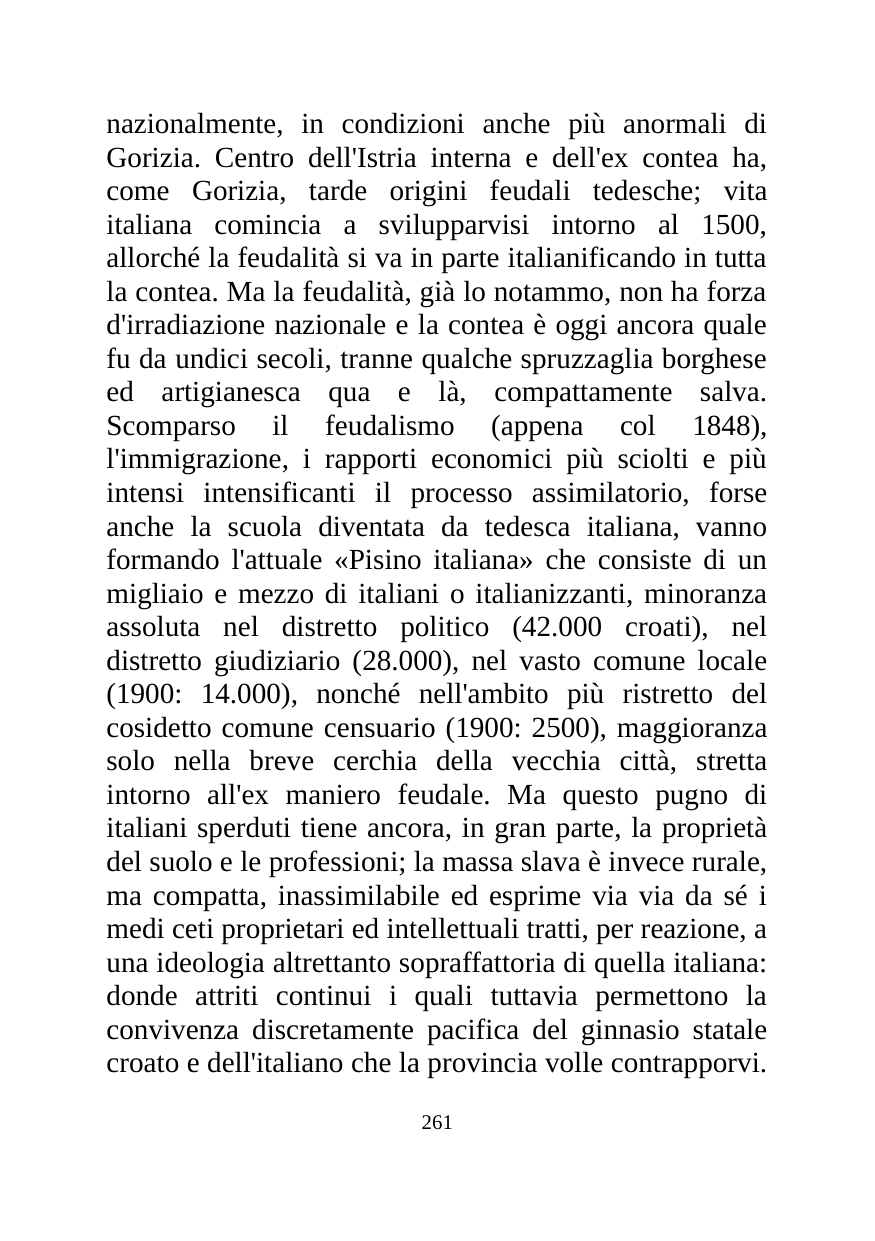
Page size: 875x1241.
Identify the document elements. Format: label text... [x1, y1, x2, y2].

text nazionalmente, in condizioni anche più anormali di Gorizia. Centro dell'Istria interna e dell'ex contea ha, come Gorizia, tarde origini feudali tedesche; vita italiana comincia a svilupparvisi intorno al 1500, allorché la feudalità si va in parte italianificando in tutta la contea. Ma la feudalità, già lo notammo, non ha forza d'irradiazione nazionale e la contea è oggi ancora quale fu da undici secoli, tranne qualche spruzzaglia borghese ed artigianesca qua e là, compattamente salva. Scomparso il feudalismo (appena col 1848), l'immigrazione, i rapporti economici più sciolti e più intensi intensificanti il processo assimilatorio, forse anche la scuola diventata da tedesca italiana, vanno formando l'attuale «Pisino italiana» che consiste di un migliaio e mezzo di italiani o italianizzanti, minoranza assoluta nel distretto politico (42.000 croati), nel distretto giudiziario (28.000), nel vasto comune locale (1900: 14.000), nonché nell'ambito più ristretto del cosidetto comune censuario (1900: 2500), maggioranza solo nella breve cerchia della vecchia città, stretta intorno all'ex maniero feudale. Ma questo pugno di italiani sperduti tiene ancora, in gran parte, la proprietà del suolo e le professioni; la massa slava è invece rurale, ma compatta, inassimilabile ed esprime via via da sé i medi ceti proprietari ed intellettuali tratti, per reazione, a una ideologia altrettanto sopraffattoria di quella italiana: donde attriti continui i quali tuttavia permettono la convivenza discretamente pacifica del ginnasio statale croato e dell'italiano che la provincia volle contrapporvi. [106, 106, 768, 1079]
